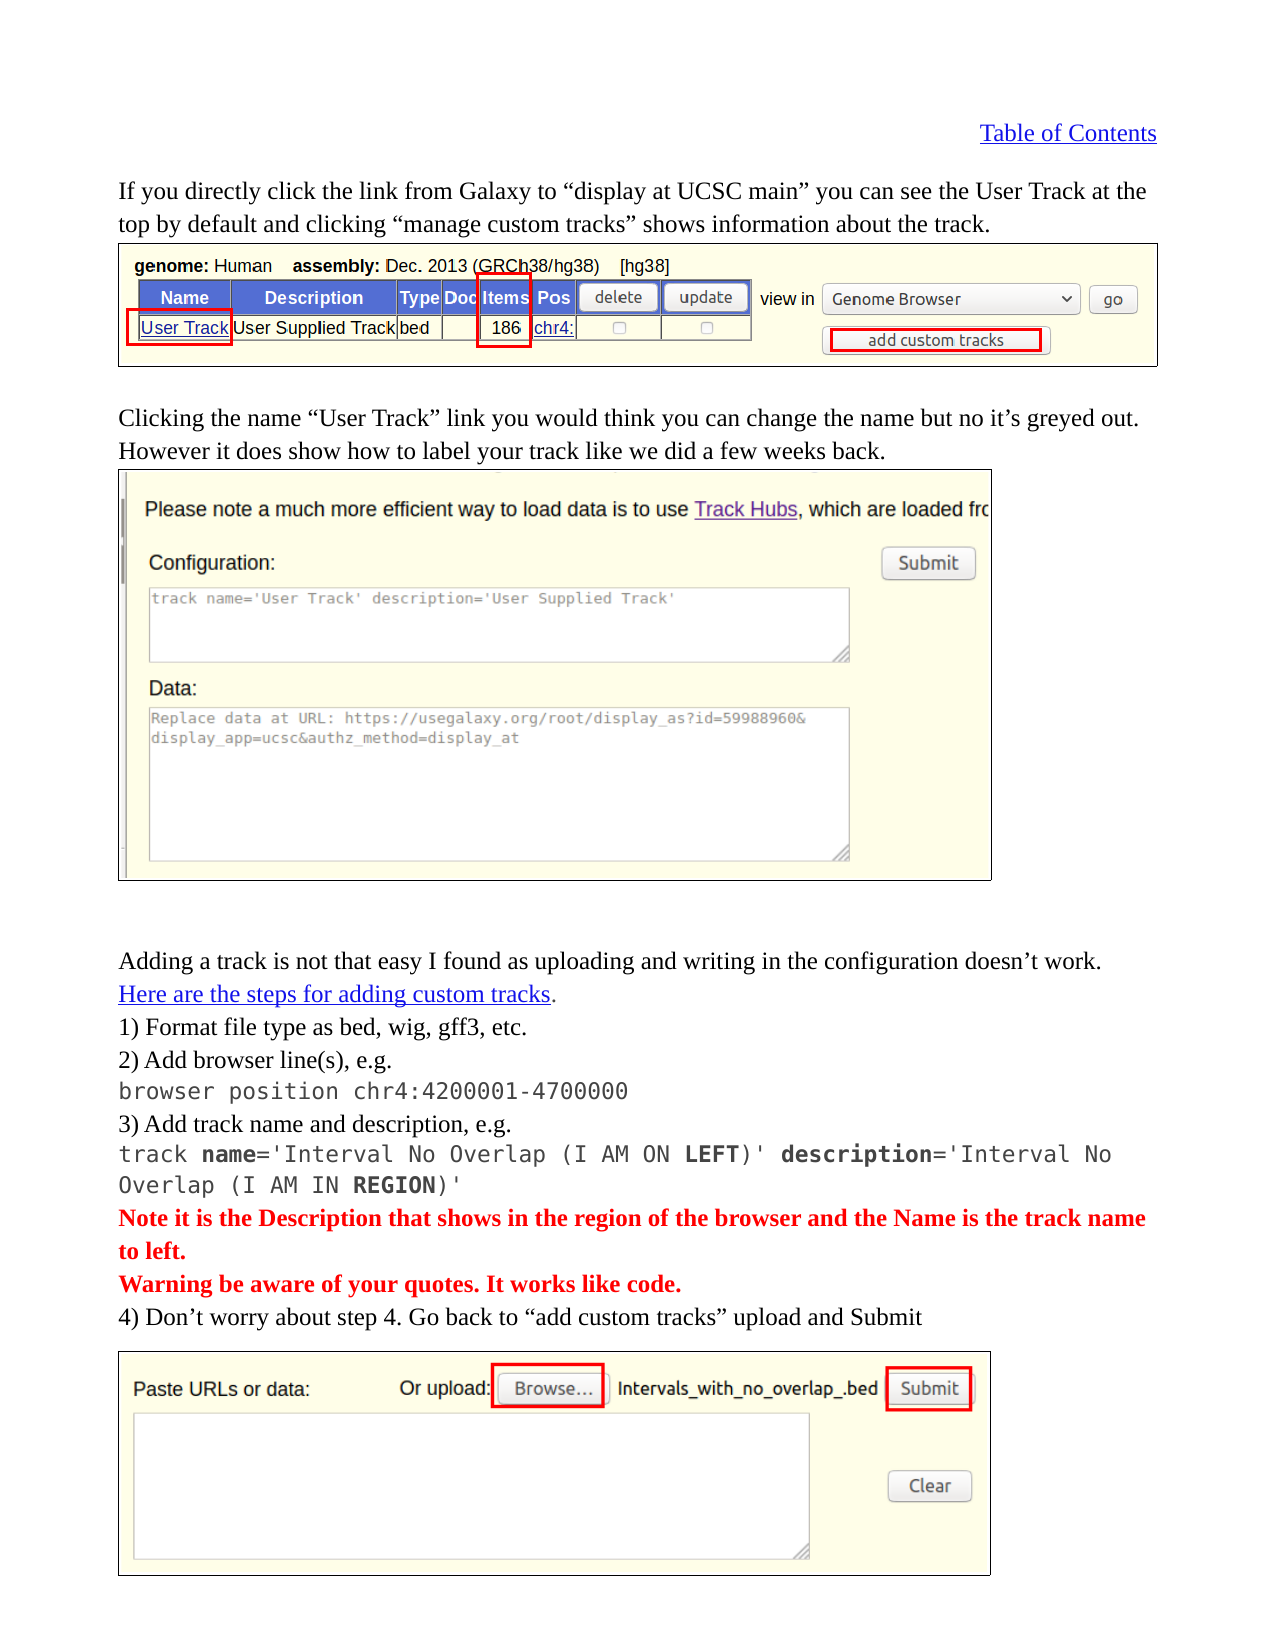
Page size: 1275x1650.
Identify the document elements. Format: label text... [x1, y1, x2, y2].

picture [121, 472, 989, 878]
text If you directly click the link from Galaxy to “display at UCSC main” you can see the User Track at the top by default and clicking “manage custom tracks” shows information about the track. [118, 176, 1157, 238]
text track name='Interval No Overlap (I AM ON LEFT)' description='Interval No Overlap (I AM IN REGION)' [118, 1142, 1157, 1199]
text 2) Add browser line(s), e.g. [118, 1045, 1157, 1074]
picture [121, 1354, 987, 1572]
text 1) Format file type as bed, wig, gff3, etc. [118, 1012, 1157, 1041]
text Note it is the Description that shows in the region of the browser and the Name is the track name to left. [118, 1203, 1157, 1265]
text Adding a track is not that easy I found as uploading and writing in the configuration doesn’t work. Here are the steps for adding custom tracks. [118, 946, 1157, 1008]
text Clicking the name “User Track” link you would think you can change the name but no it’s greyed out. However it does show how to label your track like we did a few weeks back. [118, 403, 1157, 465]
picture [121, 245, 1154, 363]
text Warning be aware of your quotes. It works like code. [118, 1269, 1157, 1298]
text 4) Don’t worry about step 4. Go back to “add custom tracks” upload and Submit [118, 1302, 1157, 1331]
text browser position chr4:4200001-4700000 [118, 1078, 1157, 1105]
text 3) Add track name and description, e.g. [118, 1109, 1157, 1137]
